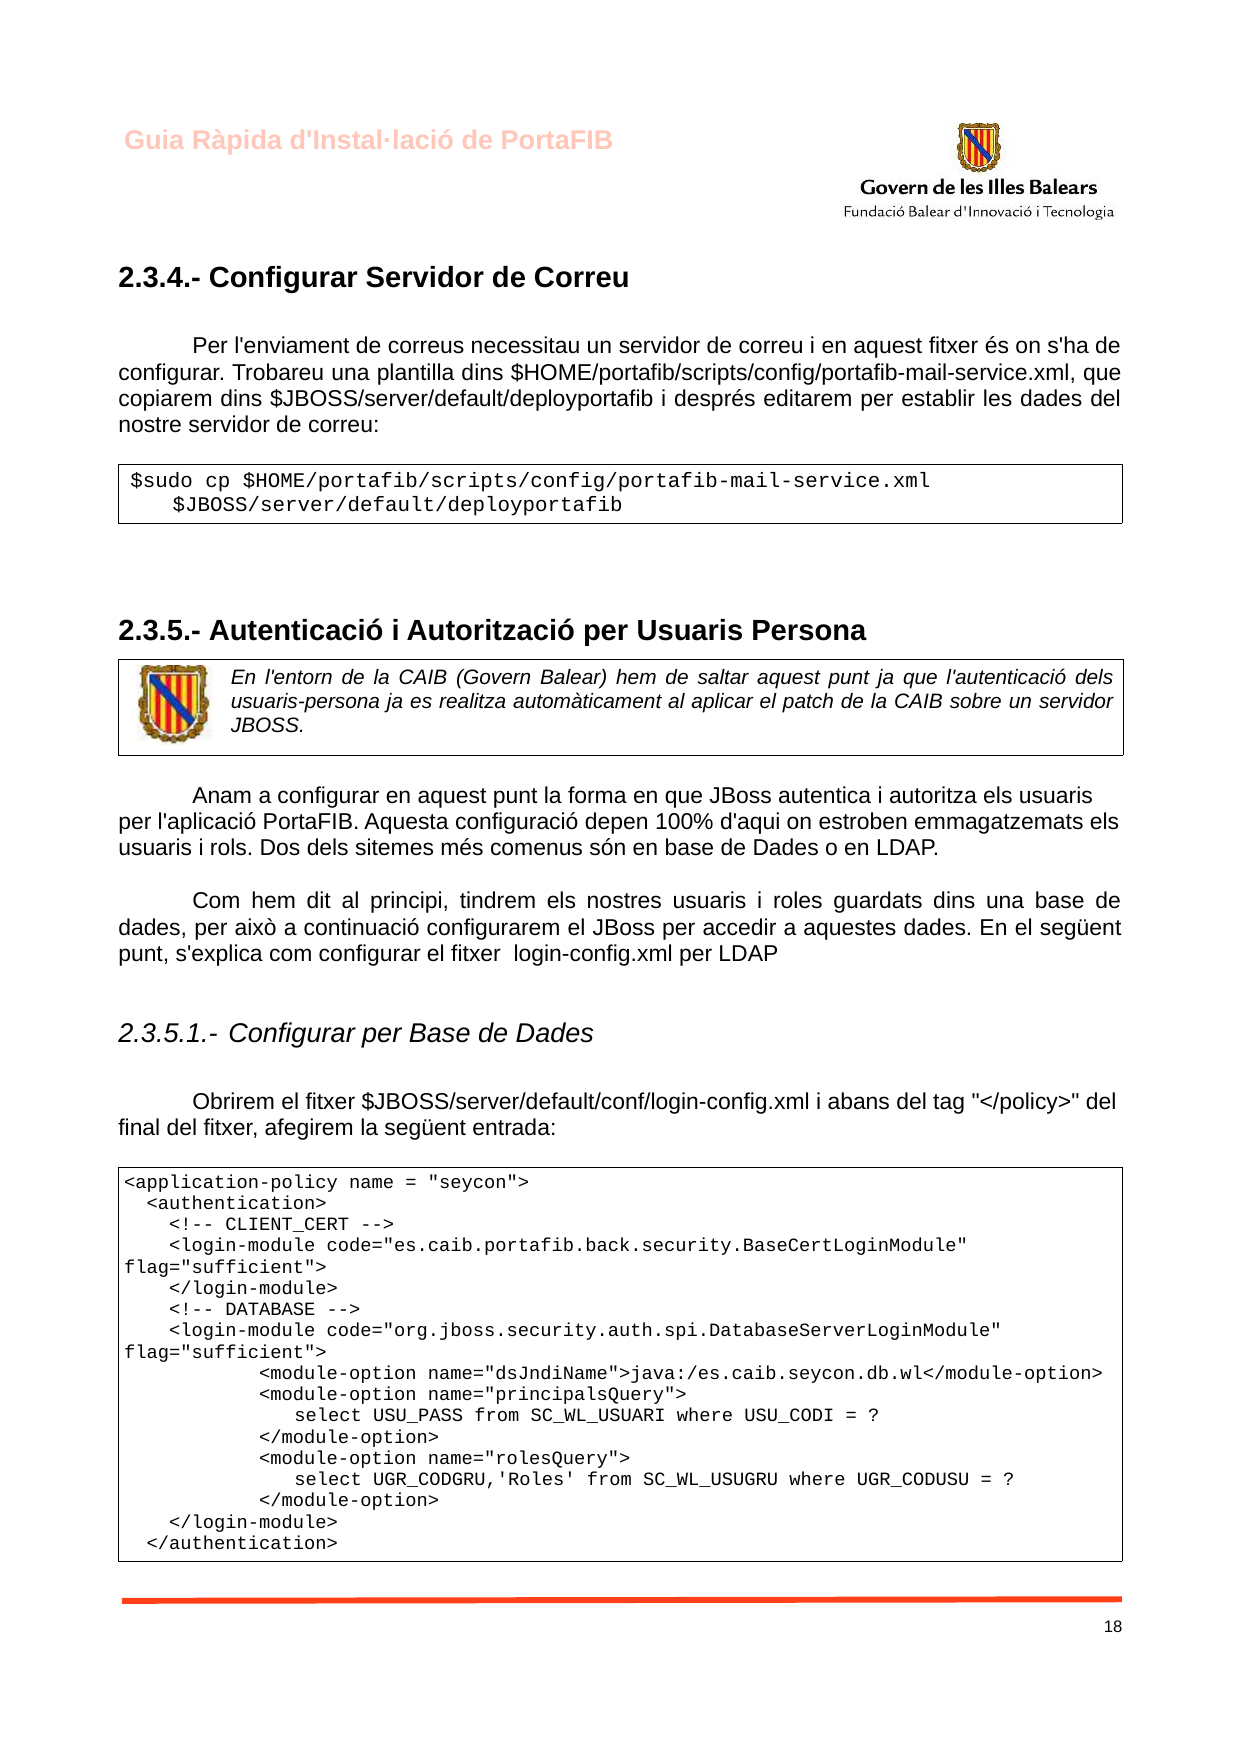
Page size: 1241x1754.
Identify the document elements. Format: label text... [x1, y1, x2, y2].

picture [840, 123, 1117, 220]
text Anam a configurar en aquest punt la forma en que JBoss autentica i autoritza els usuaris per l'aplicació PortaFIB. Aquesta configuració depen 100% d'aqui on estroben emmagatzemats els usuaris i rols. Dos dels sitemes més comenus són en base de Dades o en LDAP. [118, 782, 1122, 861]
table_header [119, 660, 225, 755]
subtitle Configurar Servidor de Correu [118, 260, 1122, 293]
text Per l'enviament de correus necessitau un servidor de correu i en aquest fitxer és on s'ha de configurar. Trobareu una plantilla dins $HOME/portafib/scripts/config/portafib-mail-service.xml, que copiarem dins $JBOSS/server/default/deployportafib i després editarem per establir les dades del nostre servidor de correu: [118, 332, 1122, 438]
text Com hem dit al principi, tindrem els nostres usuaris i roles guardats dins una base de dades, per això a continuació configurarem el JBoss per accedir a aquestes dades. En el següent punt, s'explica com configurar el fitxer login-config.xml per LDAP [118, 887, 1122, 966]
text Obrirem el fitxer $JBOSS/server/default/conf/login-config.xml i abans del tag "</policy>" del final del fitxer, afegirem la següent entrada: [118, 1088, 1122, 1140]
table_header En l'entorn de la CAIB (Govern Balear) hem de saltar aquest punt ja que l'autenticació dels usuaris-persona ja es realitza automàticament al aplicar el patch de la CAIB sobre un servidor JBOSS. [225, 660, 1123, 755]
picture [134, 665, 214, 745]
subtitle Autenticació i Autorització per Usuaris Persona [118, 613, 1122, 647]
subtitle Configurar per Base de Dades [118, 1017, 1122, 1049]
table_header <application-policy name = "seycon"> <authentication> <!-- CLIENT_CERT --> <login-module code="es.caib.portafib.back.security.BaseCertLoginModule" flag="sufficient"> </login-module> <!-- DATABASE --> <login-module code="org.jboss.security.auth.spi.DatabaseServerLoginModule" flag="sufficient"> <module-option name="dsJndiName">java:/es.caib.seycon.db.wl</module-option> <module-option name="principalsQuery"> select USU_PASS from SC_WL_USUARI where USU_CODI = ? </module-option> <module-option name="rolesQuery"> select UGR_CODGRU,'Roles' from SC_WL_USUGRU where UGR_CODUSU = ? </module-option> </login-module> </authentication> [119, 1168, 1122, 1561]
table_header $sudo cp $HOME/portafib/scripts/config/portafib-mail-service.xml $JBOSS/server/default/deployportafib [119, 465, 1122, 523]
